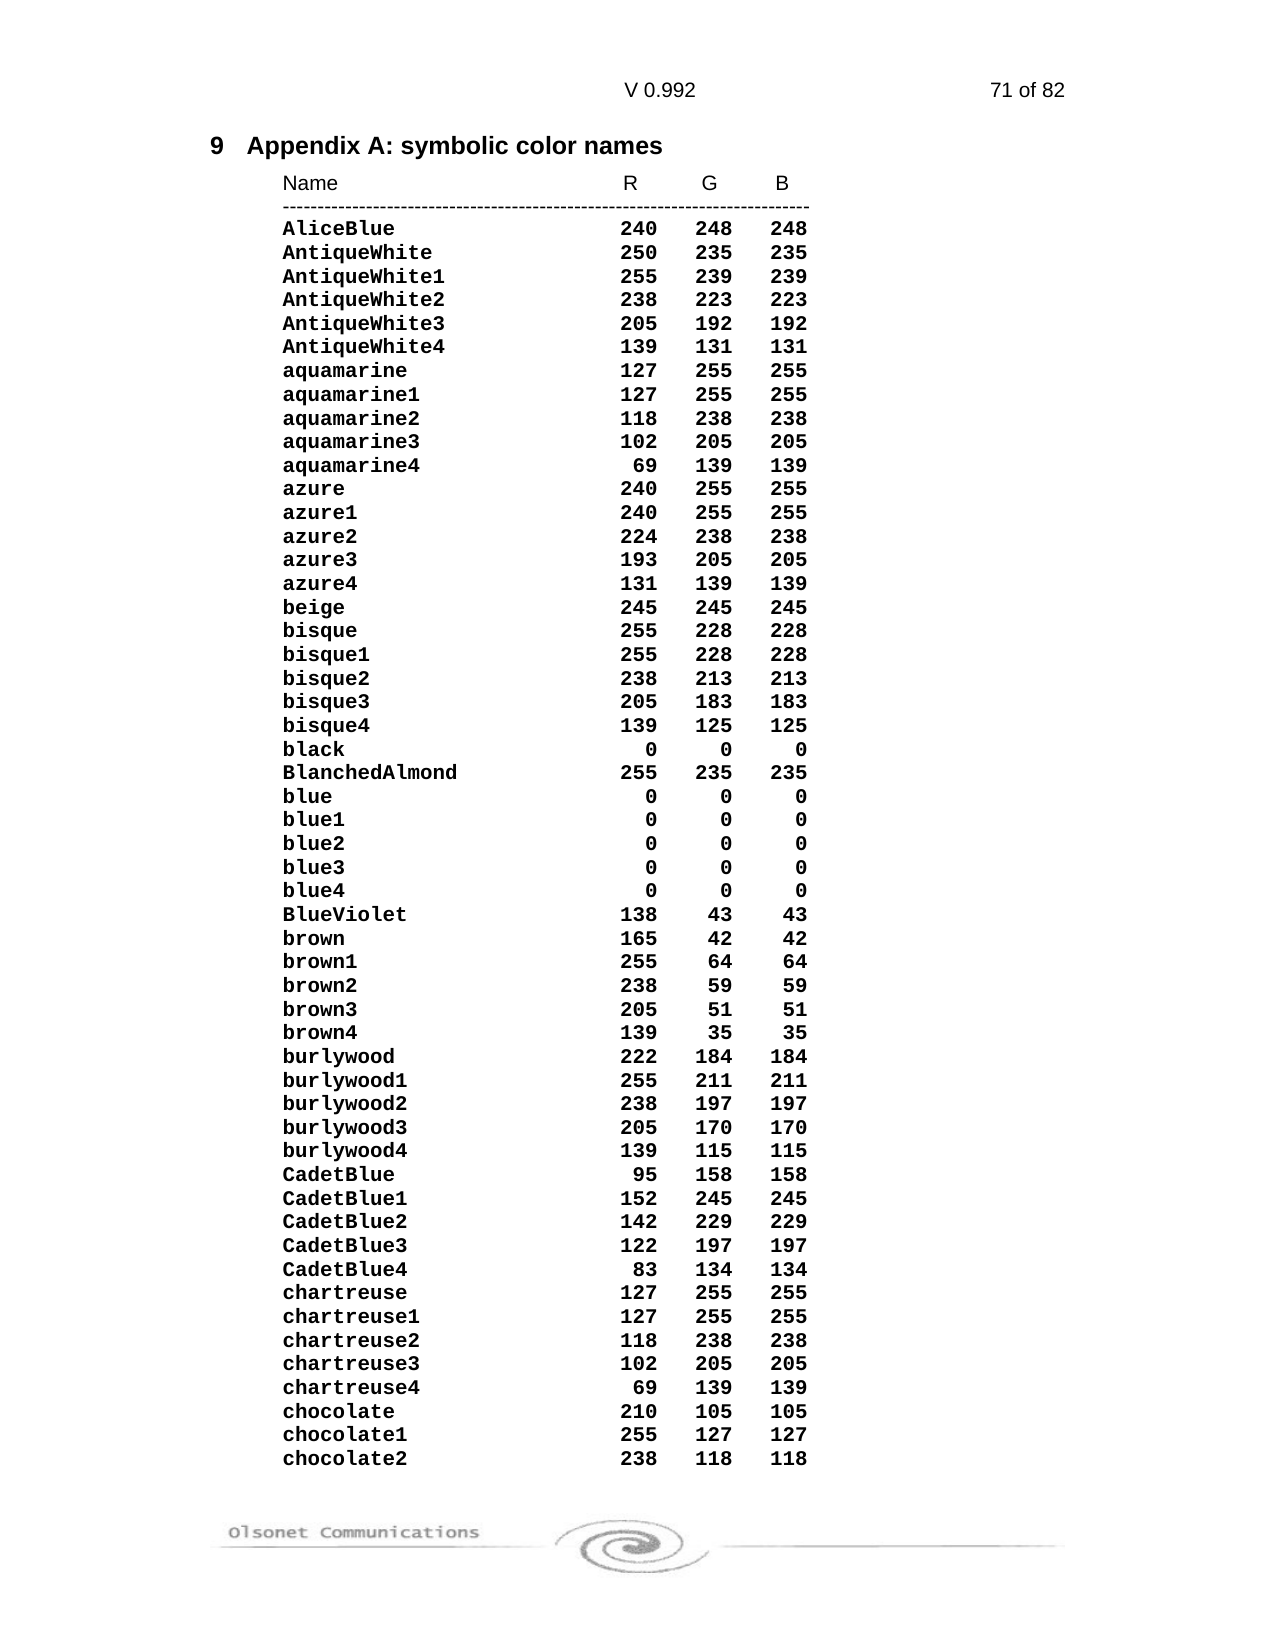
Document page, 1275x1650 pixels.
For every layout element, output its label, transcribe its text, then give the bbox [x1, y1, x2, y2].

text aquamarine 127 255 255 [282, 360, 1065, 384]
text burlywood 222 184 184 [282, 1046, 1065, 1069]
text CadetBlue 95 158 158 [282, 1164, 1065, 1188]
text bisque3 205 183 183 [282, 691, 1065, 715]
text brown3 205 51 51 [282, 999, 1065, 1022]
text azure3 193 205 205 [282, 549, 1065, 573]
text aquamarine1 127 255 255 [282, 384, 1065, 407]
text chartreuse1 127 255 255 [282, 1306, 1065, 1330]
text CadetBlue1 152 245 245 [282, 1188, 1065, 1211]
text bisque2 238 213 213 [282, 668, 1065, 691]
text brown2 238 59 59 [282, 975, 1065, 999]
text black 0 0 0 [282, 738, 1065, 762]
text blue 0 0 0 [282, 786, 1065, 809]
text azure4 131 139 139 [282, 573, 1065, 597]
text blue1 0 0 0 [282, 809, 1065, 833]
text bisque 255 228 228 [282, 620, 1065, 644]
text blue2 0 0 0 [282, 833, 1065, 857]
text aquamarine4 69 139 139 [282, 455, 1065, 478]
text brown 165 42 42 [282, 928, 1065, 951]
text AntiqueWhite3 205 192 192 [282, 313, 1065, 337]
text aquamarine2 118 238 238 [282, 407, 1065, 431]
text ---------------------------------------------------------------------------- [282, 195, 1065, 218]
text burlywood3 205 170 170 [282, 1117, 1065, 1141]
picture [210, 1504, 1065, 1596]
text chocolate2 238 118 118 [282, 1448, 1065, 1472]
text blue3 0 0 0 [282, 857, 1065, 880]
text azure2 224 238 238 [282, 526, 1065, 549]
text bisque4 139 125 125 [282, 715, 1065, 738]
text chartreuse3 102 205 205 [282, 1353, 1065, 1377]
text azure 240 255 255 [282, 478, 1065, 502]
text burlywood2 238 197 197 [282, 1093, 1065, 1117]
text chartreuse4 69 139 139 [282, 1377, 1065, 1401]
text AliceBlue 240 248 248 [282, 218, 1065, 242]
text BlanchedAlmond 255 235 235 [282, 762, 1065, 786]
text chartreuse2 118 238 238 [282, 1330, 1065, 1353]
subtitle Appendix A: symbolic color names [210, 132, 1065, 160]
text AntiqueWhite4 139 131 131 [282, 337, 1065, 360]
text BlueViolet 138 43 43 [282, 904, 1065, 928]
text burlywood1 255 211 211 [282, 1069, 1065, 1093]
text chartreuse 127 255 255 [282, 1282, 1065, 1306]
text chocolate1 255 127 127 [282, 1424, 1065, 1448]
text chocolate 210 105 105 [282, 1401, 1065, 1424]
text brown1 255 64 64 [282, 951, 1065, 975]
text brown4 139 35 35 [282, 1022, 1065, 1046]
text CadetBlue4 83 134 134 [282, 1259, 1065, 1282]
text burlywood4 139 115 115 [282, 1141, 1065, 1164]
text AntiqueWhite1 255 239 239 [282, 266, 1065, 289]
text aquamarine3 102 205 205 [282, 431, 1065, 455]
text bisque1 255 228 228 [282, 644, 1065, 668]
text CadetBlue3 122 197 197 [282, 1235, 1065, 1259]
text beige 245 245 245 [282, 597, 1065, 620]
text AntiqueWhite 250 235 235 [282, 242, 1065, 266]
text AntiqueWhite2 238 223 223 [282, 289, 1065, 313]
text Name R G B [282, 172, 1065, 195]
text blue4 0 0 0 [282, 880, 1065, 904]
text CadetBlue2 142 229 229 [282, 1211, 1065, 1235]
text azure1 240 255 255 [282, 502, 1065, 526]
